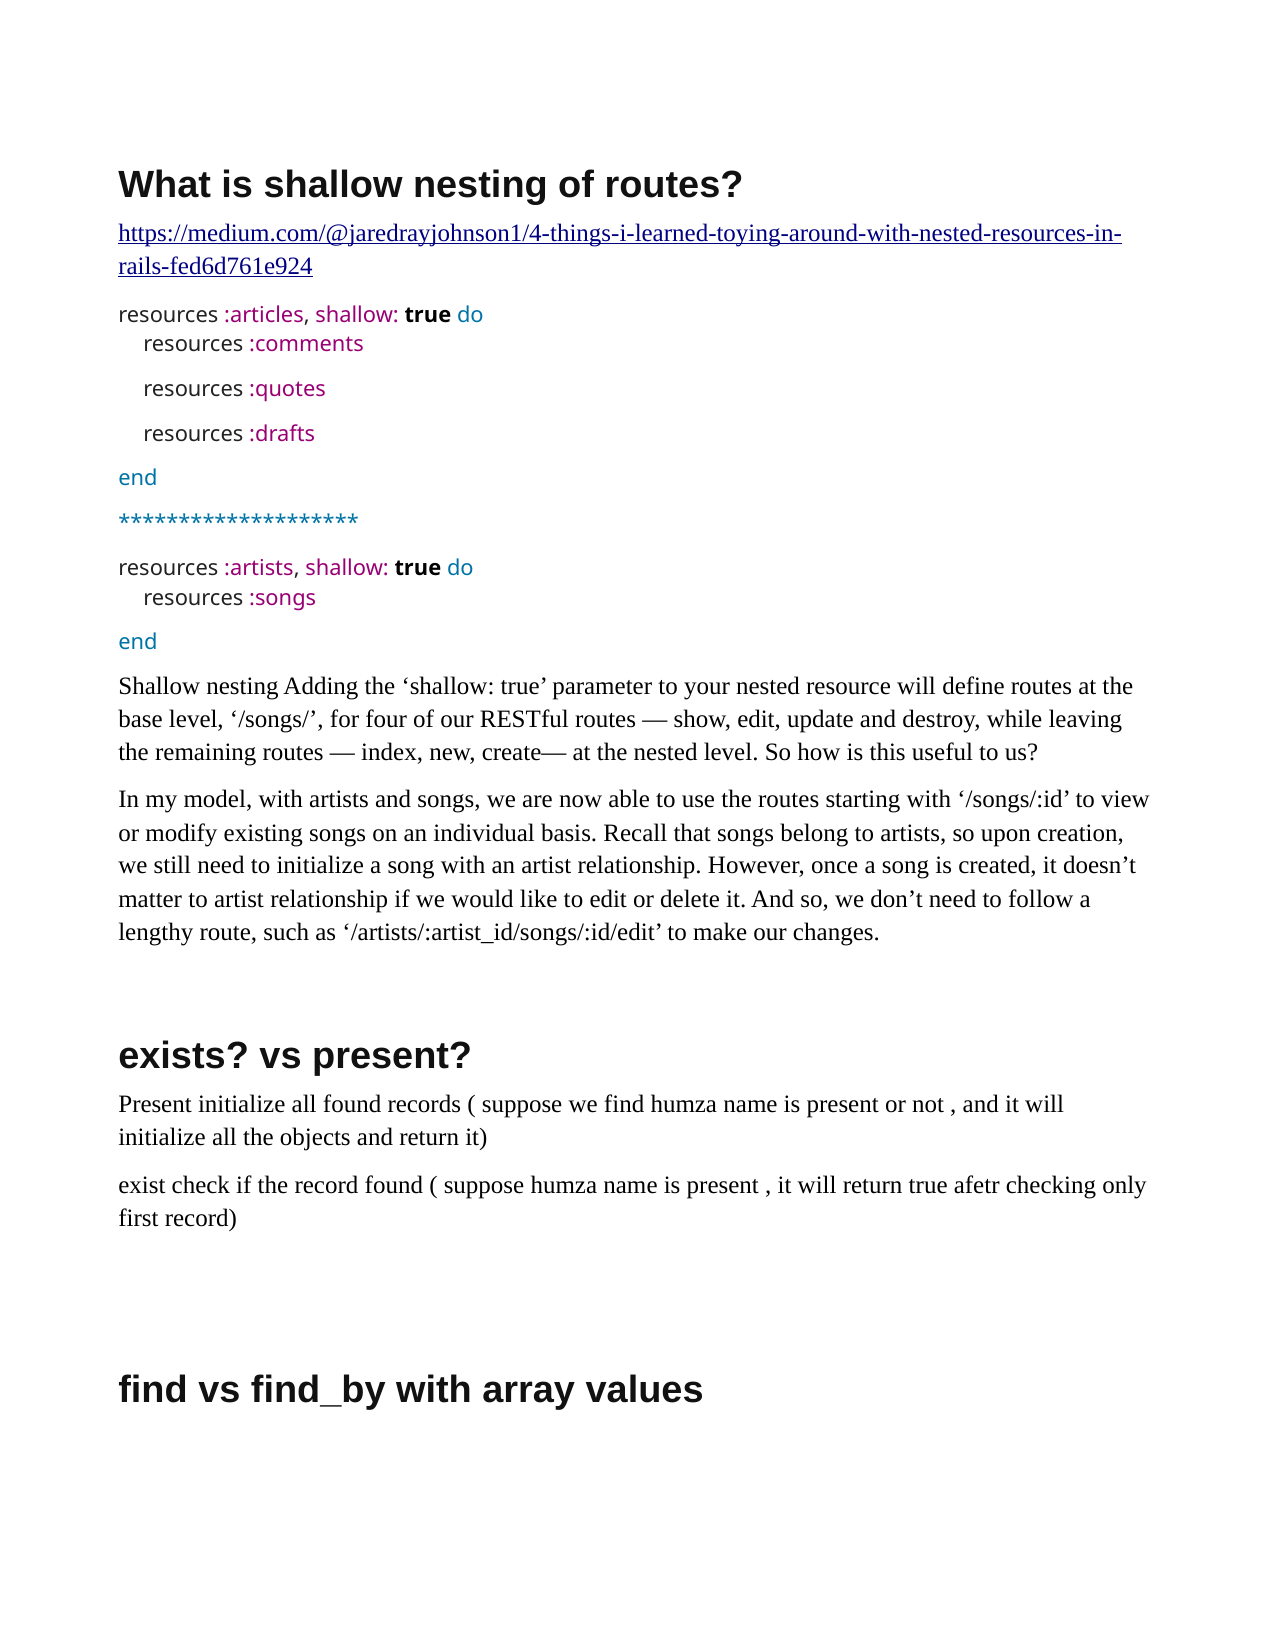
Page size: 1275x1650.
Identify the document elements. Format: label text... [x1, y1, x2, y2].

text end [118, 626, 1157, 656]
text resources :songs [118, 582, 1157, 611]
text In my model, with artists and songs, we are now able to use the routes starting with ‘/songs/:id’ to view or modify existing songs on an individual basis. Recall that songs belong to artists, so upon creation, we still need to initialize a song with an artist relationship. However, once a song is created, it doesn’t matter to artist relationship if we would like to edit or delete it. And so, we don’t need to follow a lengthy route, such as ‘/artists/:artist_id/songs/:id/edit’ to make our changes. [118, 784, 1157, 945]
text exist check if the record found ( suppose humza name is present , it will return true afetr checking only first record) [118, 1170, 1157, 1231]
text end [118, 462, 1157, 492]
text resources :drafts [118, 418, 1157, 447]
subtitle find vs find_by with array values [118, 1323, 1157, 1410]
text resources :comments [118, 328, 1157, 358]
text https://medium.com/@jaredrayjohnson1/4-things-i-learned-toying-around-with-nested-resources-in-rails-fed6d761e924 [118, 218, 1157, 280]
subtitle What is shallow nesting of routes? [118, 118, 1157, 205]
text Present initialize all found records ( suppose we find humza name is present or not , and it will initialize all the objects and return it) [118, 1089, 1157, 1151]
text ******************** [118, 507, 1157, 537]
text resources :artists, shallow: true do [118, 552, 1157, 582]
text resources :quotes [118, 373, 1157, 403]
text resources :articles, shallow: true do [118, 298, 1157, 328]
text Shallow nesting Adding the ‘shallow: true’ parameter to your nested resource will define routes at the base level, ‘/songs/’, for four of our RESTful routes — show, edit, update and destroy, while leaving the remaining routes — index, new, create— at the nested level. So how is this useful to us? [118, 671, 1157, 766]
subtitle exists? vs present? [118, 989, 1157, 1077]
